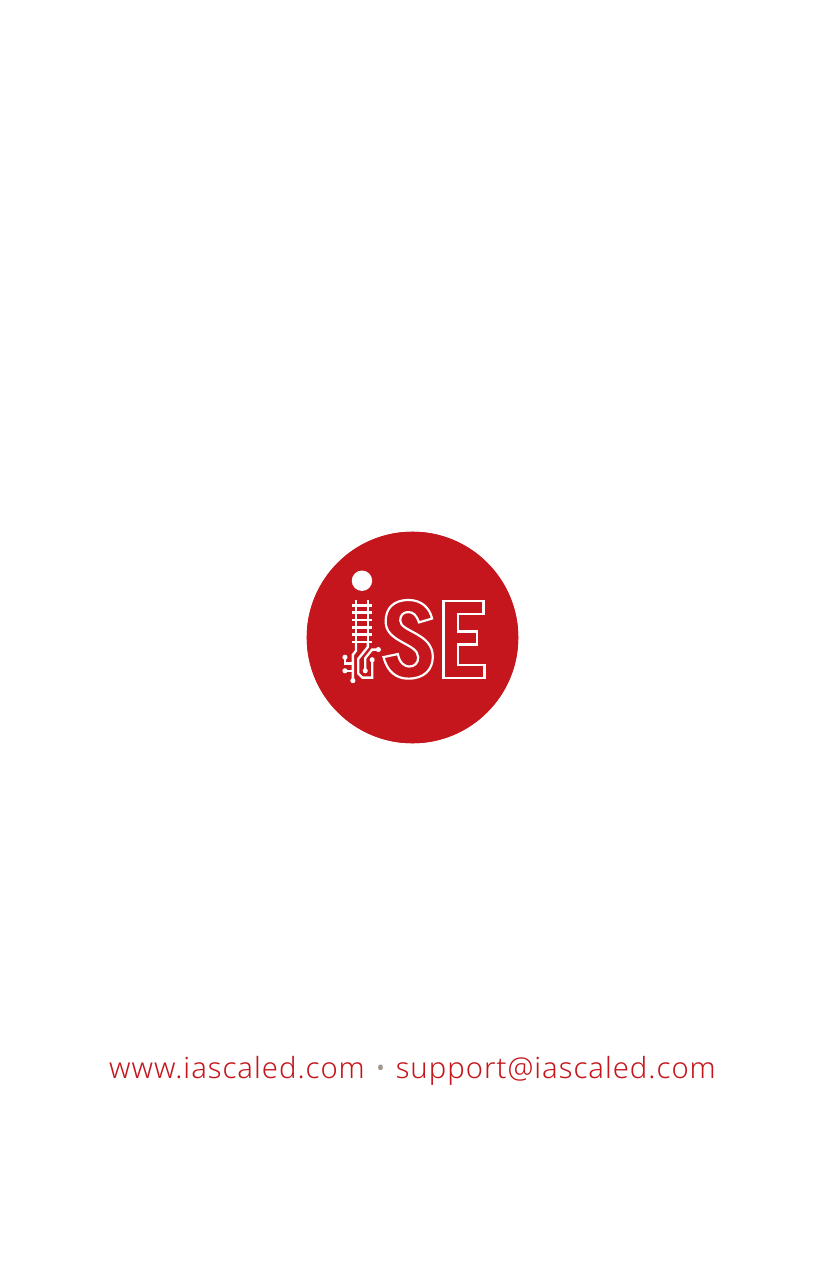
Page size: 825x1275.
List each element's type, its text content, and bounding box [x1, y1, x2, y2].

text www.iascaled.com • support@iascaled.com [52, 1048, 772, 1087]
